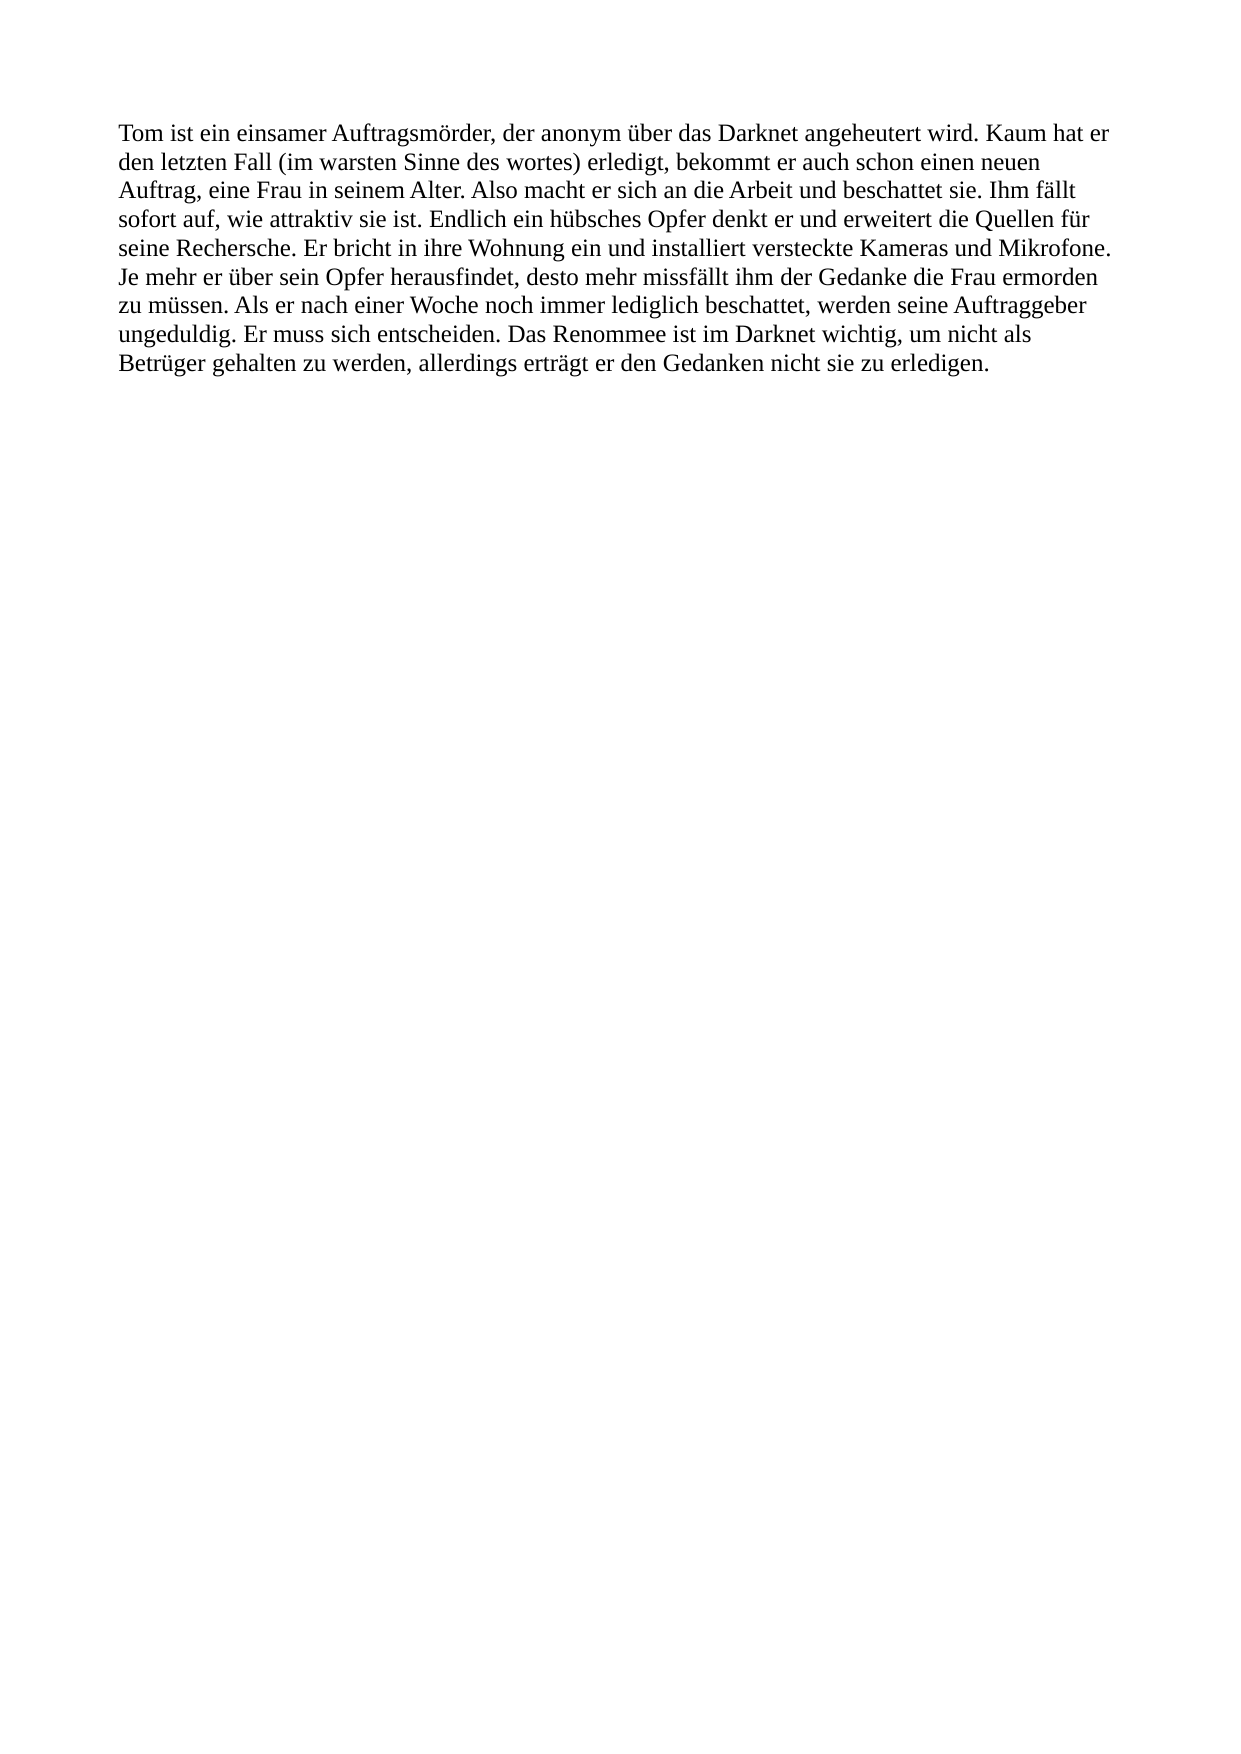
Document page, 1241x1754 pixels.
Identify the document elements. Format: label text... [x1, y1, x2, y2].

text Tom ist ein einsamer Auftragsmörder, der anonym über das Darknet angeheutert wird. Kaum hat er den letzten Fall (im warsten Sinne des wortes) erledigt, bekommt er auch schon einen neuen Auftrag, eine Frau in seinem Alter. Also macht er sich an die Arbeit und beschattet sie. Ihm fällt sofort auf, wie attraktiv sie ist. Endlich ein hübsches Opfer denkt er und erweitert die Quellen für seine Rechersche. Er bricht in ihre Wohnung ein und installiert versteckte Kameras und Mikrofone. Je mehr er über sein Opfer herausfindet, desto mehr missfällt ihm der Gedanke die Frau ermorden zu müssen. Als er nach einer Woche noch immer lediglich beschattet, werden seine Auftraggeber ungeduldig. Er muss sich entscheiden. Das Renommee ist im Darknet wichtig, um nicht als Betrüger gehalten zu werden, allerdings erträgt er den Gedanken nicht sie zu erledigen. [118, 118, 1122, 377]
